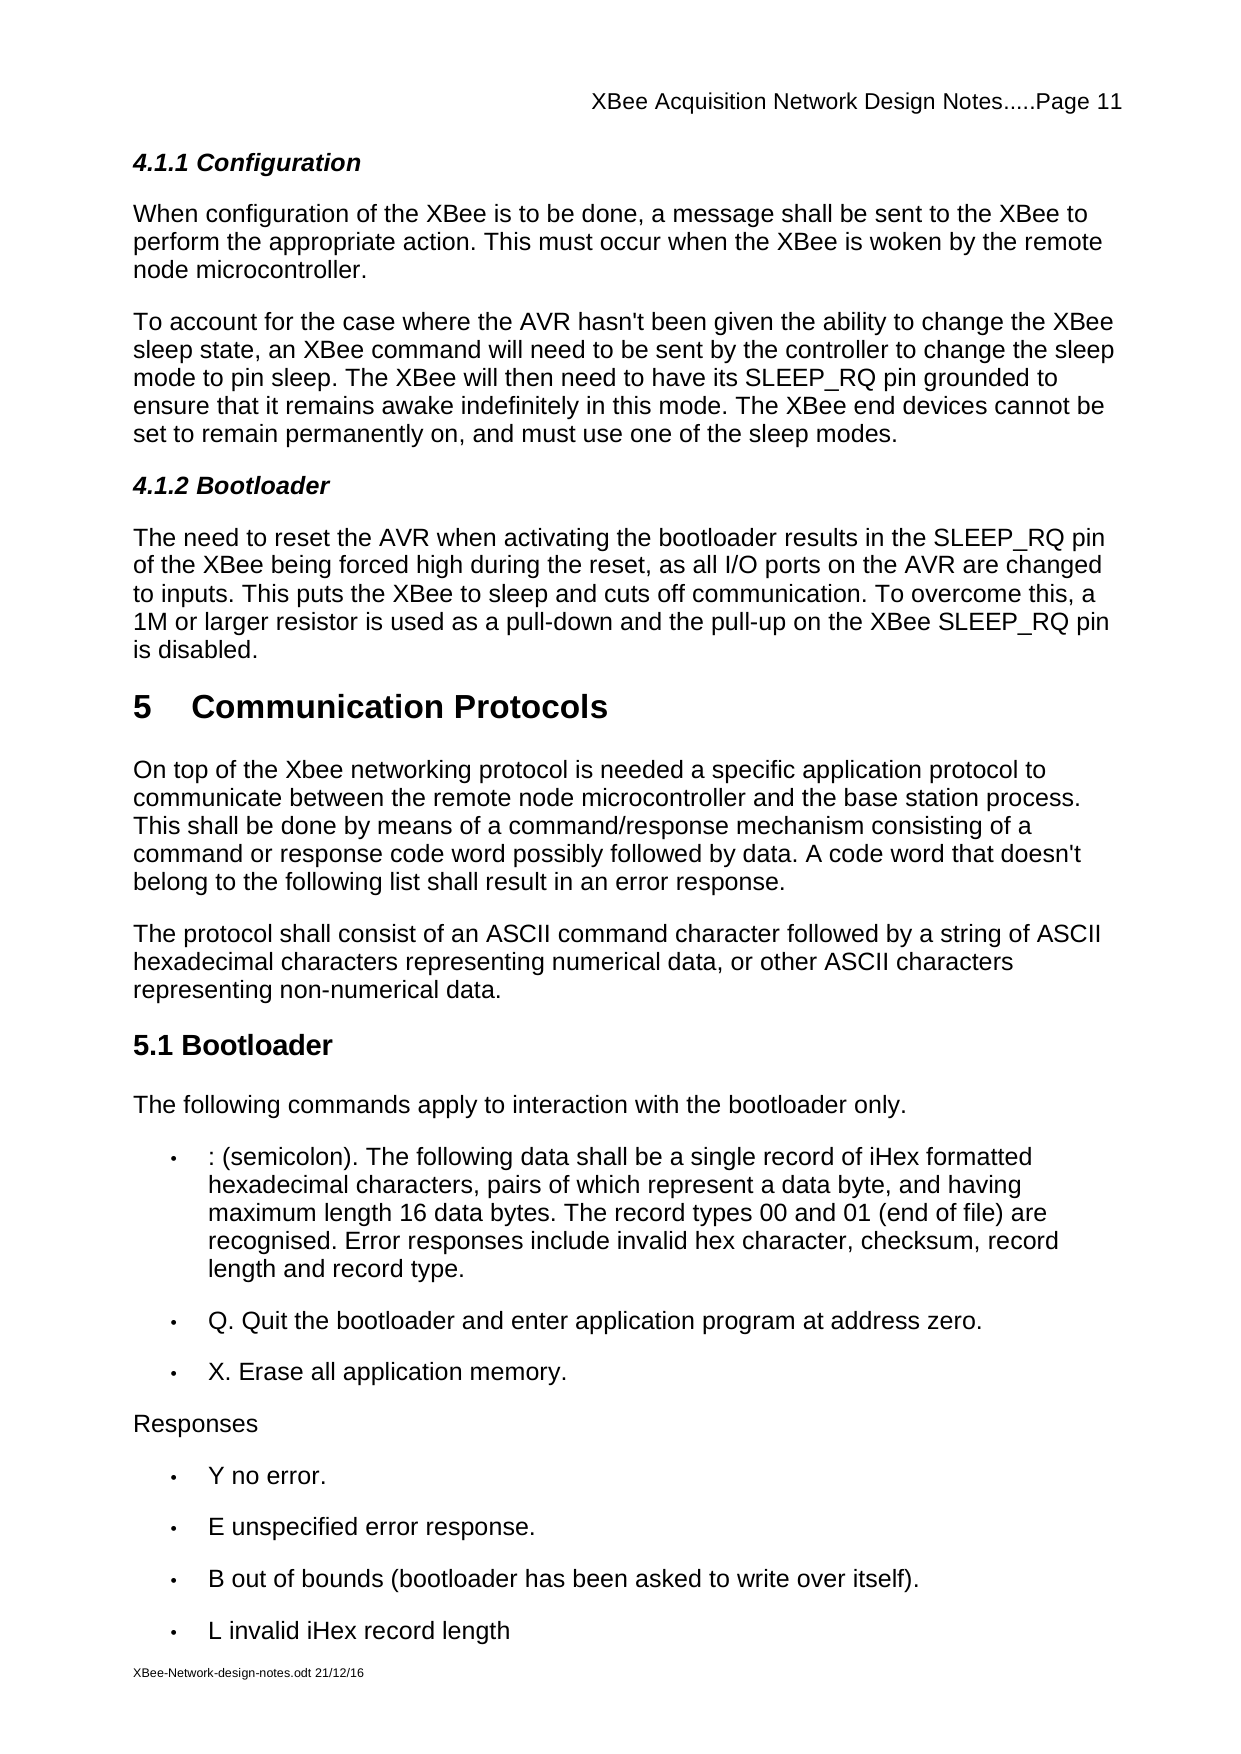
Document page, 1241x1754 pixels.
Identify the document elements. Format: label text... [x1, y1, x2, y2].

text When configuration of the XBee is to be done, a message shall be sent to the XBee to perform the appropriate action. This must occur when the XBee is woken by the remote node microcontroller. [133, 200, 1123, 284]
subtitle Bootloader [133, 472, 1123, 500]
list : (semicolon). The following data shall be a single record of iHex formatted hexadecimal characters, pairs of which represent a data byte, and having maximum length 16 data bytes. The record types 00 and 01 (end of file) are recognised. Error responses include invalid hex character, checksum, record length and record type. [170, 1143, 1123, 1283]
list B out of bounds (bootloader has been asked to write over itself). [170, 1565, 1123, 1593]
text The need to reset the AVR when activating the bootloader results in the SLEEP_RQ pin of the XBee being forced high during the reset, as all I/O ports on the AVR are changed to inputs. This puts the XBee to sleep and cuts off communication. To overcome this, a 1M or larger resistor is used as a pull-down and the pull-up on the XBee SLEEP_RQ pin is disabled. [133, 523, 1123, 663]
text The following commands apply to interaction with the bootloader only. [133, 1091, 1123, 1119]
text The protocol shall consist of an ASCII command character followed by a string of ASCII hexadecimal characters representing numerical data, or other ASCII characters representing non-numerical data. [133, 920, 1123, 1004]
text Responses [133, 1410, 1123, 1438]
list Q. Quit the bootloader and enter application program at address zero. [170, 1307, 1123, 1334]
text To account for the case where the AVR hasn't been given the ability to change the XBee sleep state, an XBee command will need to be sent by the controller to change the sleep mode to pin sleep. The XBee will then need to have its SLEEP_RQ pin grounded to ensure that it remains awake indefinitely in this mode. The XBee end devices cannot be set to remain permanently on, and must use one of the sleep modes. [133, 308, 1123, 448]
list E unspecified error response. [170, 1513, 1123, 1541]
subtitle Bootloader [133, 1028, 1123, 1061]
list X. Erase all application memory. [170, 1358, 1123, 1386]
list Y no error. [170, 1462, 1123, 1489]
subtitle Communication Protocols [133, 688, 1123, 726]
list L invalid iHex record length [170, 1617, 1123, 1644]
subtitle Configuration [133, 149, 1123, 177]
text On top of the Xbee networking protocol is needed a specific application protocol to communicate between the remote node microcontroller and the base station process. This shall be done by means of a command/response mechanism consisting of a command or response code word possibly followed by data. A code word that doesn't belong to the following list shall result in an error response. [133, 756, 1123, 896]
